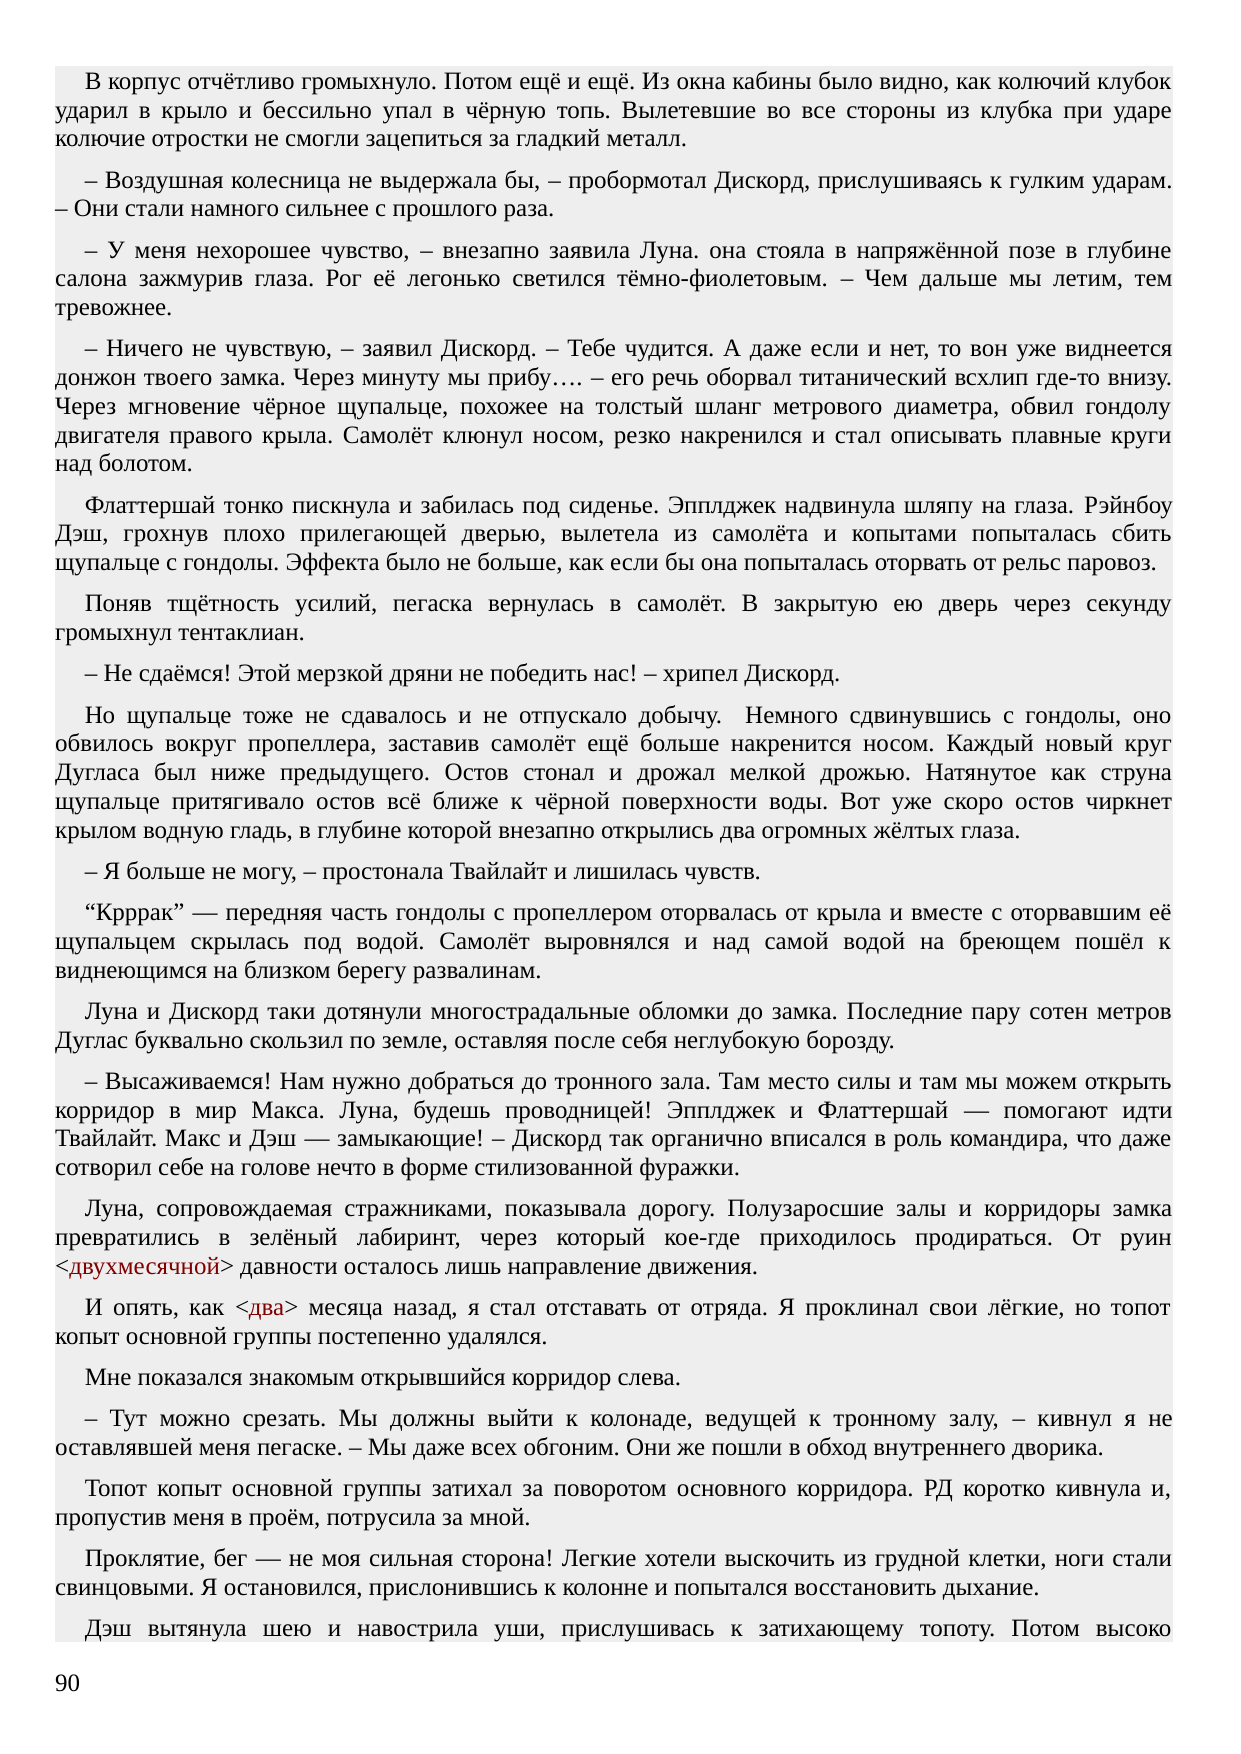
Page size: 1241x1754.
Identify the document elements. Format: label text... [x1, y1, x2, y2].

text Флаттершай тонко пискнула и забилась под сиденье. Эпплджек надвинула шляпу на глаза. Рэйнбоу Дэш, грохнув плохо прилегающей дверью, вылетела из самолёта и копытами попыталась сбить щупальце с гондолы. Эффекта было не больше, как если бы она попыталась оторвать от рельс паровоз. [55, 490, 1173, 576]
text – Не сдаёмся! Этой мерзкой дряни не победить нас! – хрипел Дискорд. [55, 658, 1173, 687]
text Проклятие, бег — не моя сильная сторона! Легкие хотели выскочить из грудной клетки, ноги стали свинцовыми. Я остановился, прислонившись к колонне и попытался восстановить дыхание. [55, 1543, 1173, 1601]
text “Крррак” — передняя часть гондолы с пропеллером оторвалась от крыла и вместе с оторвавшим её щупальцем скрылась под водой. Самолёт выровнялся и над самой водой на бреющем пошёл к виднеющимся на близком берегу развалинам. [55, 897, 1173, 983]
text В корпус отчётливо громыхнуло. Потом ещё и ещё. Из окна кабины было видно, как колючий клубок ударил в крыло и бессильно упал в чёрную топь. Вылетевшие во все стороны из клубка при ударе колючие отростки не смогли зацепиться за гладкий металл. [55, 66, 1173, 152]
text Луна, сопровождаемая стражниками, показывала дорогу. Полузаросшие залы и корридоры замка превратились в зелёный лабиринт, через который кое-где приходилось продираться. От руин <двухмесячной> давности осталось лишь направление движения. [55, 1193, 1173, 1280]
text – Высаживаемся! Нам нужно добраться до тронного зала. Там место силы и там мы можем открыть корридор в мир Макса. Луна, будешь проводницей! Эпплджек и Флаттершай — помогают идти Твайлайт. Макс и Дэш — замыкающие! – Дискорд так органично вписался в роль командира, что даже сотворил себе на голове нечто в форме стилизованной фуражки. [55, 1066, 1173, 1181]
text Но щупальце тоже не сдавалось и не отпускало добычу. Немного сдвинувшись с гондолы, оно обвилось вокруг пропеллера, заставив самолёт ещё больше накренится носом. Каждый новый круг Дугласа был ниже предыдущего. Остов стонал и дрожал мелкой дрожью. Натянутое как струна щупальце притягивало остов всё ближе к чёрной поверхности воды. Вот уже скоро остов чиркнет крылом водную гладь, в глубине которой внезапно открылись два огромных жёлтых глаза. [55, 700, 1173, 843]
text Топот копыт основной группы затихал за поворотом основного корридора. РД коротко кивнула и, пропустив меня в проём, потрусила за мной. [55, 1473, 1173, 1531]
text Луна и Дискорд таки дотянули многострадальные обломки до замка. Последние пару сотен метров Дуглас буквально скользил по земле, оставляя после себя неглубокую борозду. [55, 996, 1173, 1053]
text – Воздушная колесница не выдержала бы, – пробормотал Дискорд, прислушиваясь к гулким ударам. – Они стали намного сильнее с прошлого раза. [55, 165, 1173, 222]
text Мне показался знакомым открывшийся корридор слева. [55, 1362, 1173, 1391]
text – Ничего не чувствую, – заявил Дискорд. – Тебе чудится. А даже если и нет, то вон уже виднеется донжон твоего замка. Через минуту мы прибу…. – его речь оборвал титанический всхлип где-то внизу. Через мгновение чёрное щупальце, похожее на толстый шланг метрового диаметра, обвил гондолу двигателя правого крыла. Самолёт клюнул носом, резко накренился и стал описывать плавные круги над болотом. [55, 333, 1173, 477]
text Дэш вытянула шею и навострила уши, прислушивась к затихающему топоту. Потом высоко [55, 1613, 1173, 1642]
text – Я больше не могу, – простонала Твайлайт и лишилась чувств. [55, 856, 1173, 885]
text И опять, как <два> месяца назад, я стал отставать от отряда. Я проклинал свои лёгкие, но топот копыт основной группы постепенно удалялся. [55, 1292, 1173, 1350]
text – Тут можно срезать. Мы должны выйти к колонаде, ведущей к тронному залу, – кивнул я не оставлявшей меня пегаске. – Мы даже всех обгоним. Они же пошли в обход внутреннего дворика. [55, 1403, 1173, 1461]
text Поняв тщётность усилий, пегаска вернулась в самолёт. В закрытую ею дверь через секунду громыхнул тентаклиан. [55, 588, 1173, 646]
text – У меня нехорошее чувство, – внезапно заявила Луна. она стояла в напряжённой позе в глубине салона зажмурив глаза. Рог её легонько светился тёмно-фиолетовым. – Чем дальше мы летим, тем тревожнее. [55, 235, 1173, 321]
